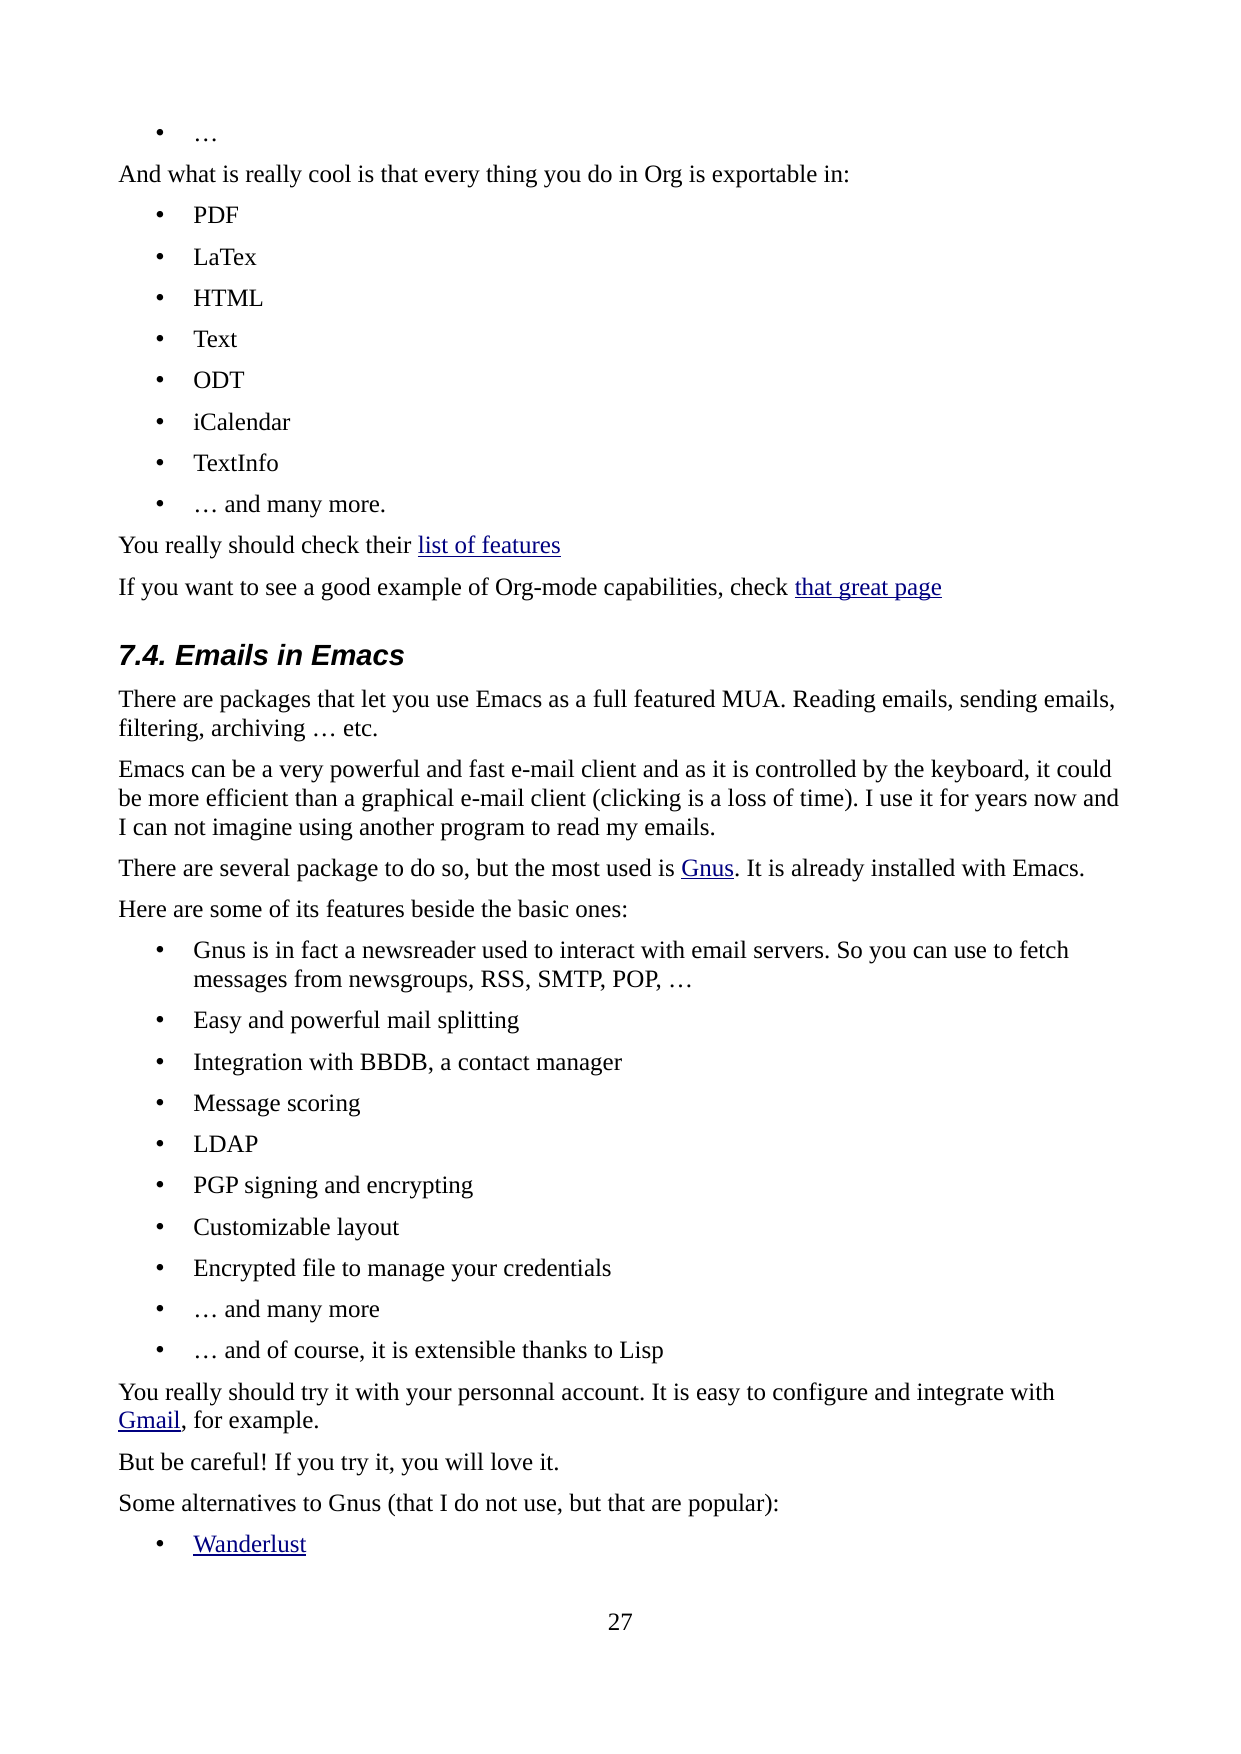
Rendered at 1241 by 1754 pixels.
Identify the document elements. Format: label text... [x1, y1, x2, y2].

text You really should check their list of features [118, 531, 1122, 559]
list Encrypted file to manage your credentials [156, 1253, 1122, 1282]
text Emacs can be a very powerful and fast e-mail client and as it is controlled by the keyboard, it could be more efficient than a graphical e-mail client (clicking is a loss of time). I use it for years now and I can not imagine using another program to read my emails. [118, 754, 1122, 840]
list iCalendar [156, 407, 1122, 436]
list … and of course, it is extensible thanks to Lisp [156, 1335, 1122, 1364]
list PGP signing and encrypting [156, 1170, 1122, 1199]
list … and many more. [156, 489, 1122, 518]
text Some alternatives to Gnus (that I do not use, but that are popular): [118, 1488, 1122, 1517]
text You really should try it with your personnal account. It is easy to configure and integrate with Gmail, for example. [118, 1377, 1122, 1434]
list ODT [156, 366, 1122, 394]
list Text [156, 324, 1122, 353]
list Customizable layout [156, 1212, 1122, 1240]
text If you want to see a good example of Org-mode capabilities, check that great page [118, 572, 1122, 601]
list … [156, 118, 1122, 147]
text And what is really cool is that every thing you do in Org is exportable in: [118, 159, 1122, 188]
text But be careful! If you try it, you will love it. [118, 1447, 1122, 1475]
list LaTex [156, 242, 1122, 271]
list … and many more [156, 1294, 1122, 1323]
list Gnus is in fact a newsreader used to interact with email servers. So you can use to fetch messages from newsgroups, RSS, SMTP, POP, … [156, 935, 1122, 993]
text There are several package to do so, but the most used is Gnus. It is already installed with Emacs. [118, 853, 1122, 882]
list LDAP [156, 1129, 1122, 1158]
list Message scoring [156, 1088, 1122, 1117]
list Wanderlust [156, 1529, 1122, 1558]
list HTML [156, 283, 1122, 312]
list TextInfo [156, 448, 1122, 477]
text Here are some of its features beside the basic ones: [118, 894, 1122, 923]
text There are packages that let you use Emacs as a full featured MUA. Reading emails, sending emails, filtering, archiving … etc. [118, 684, 1122, 742]
subtitle Emails in Emacs [118, 638, 1122, 672]
list Integration with BBDB, a contact manager [156, 1047, 1122, 1075]
list Easy and powerful mail splitting [156, 1005, 1122, 1034]
list PDF [156, 201, 1122, 229]
